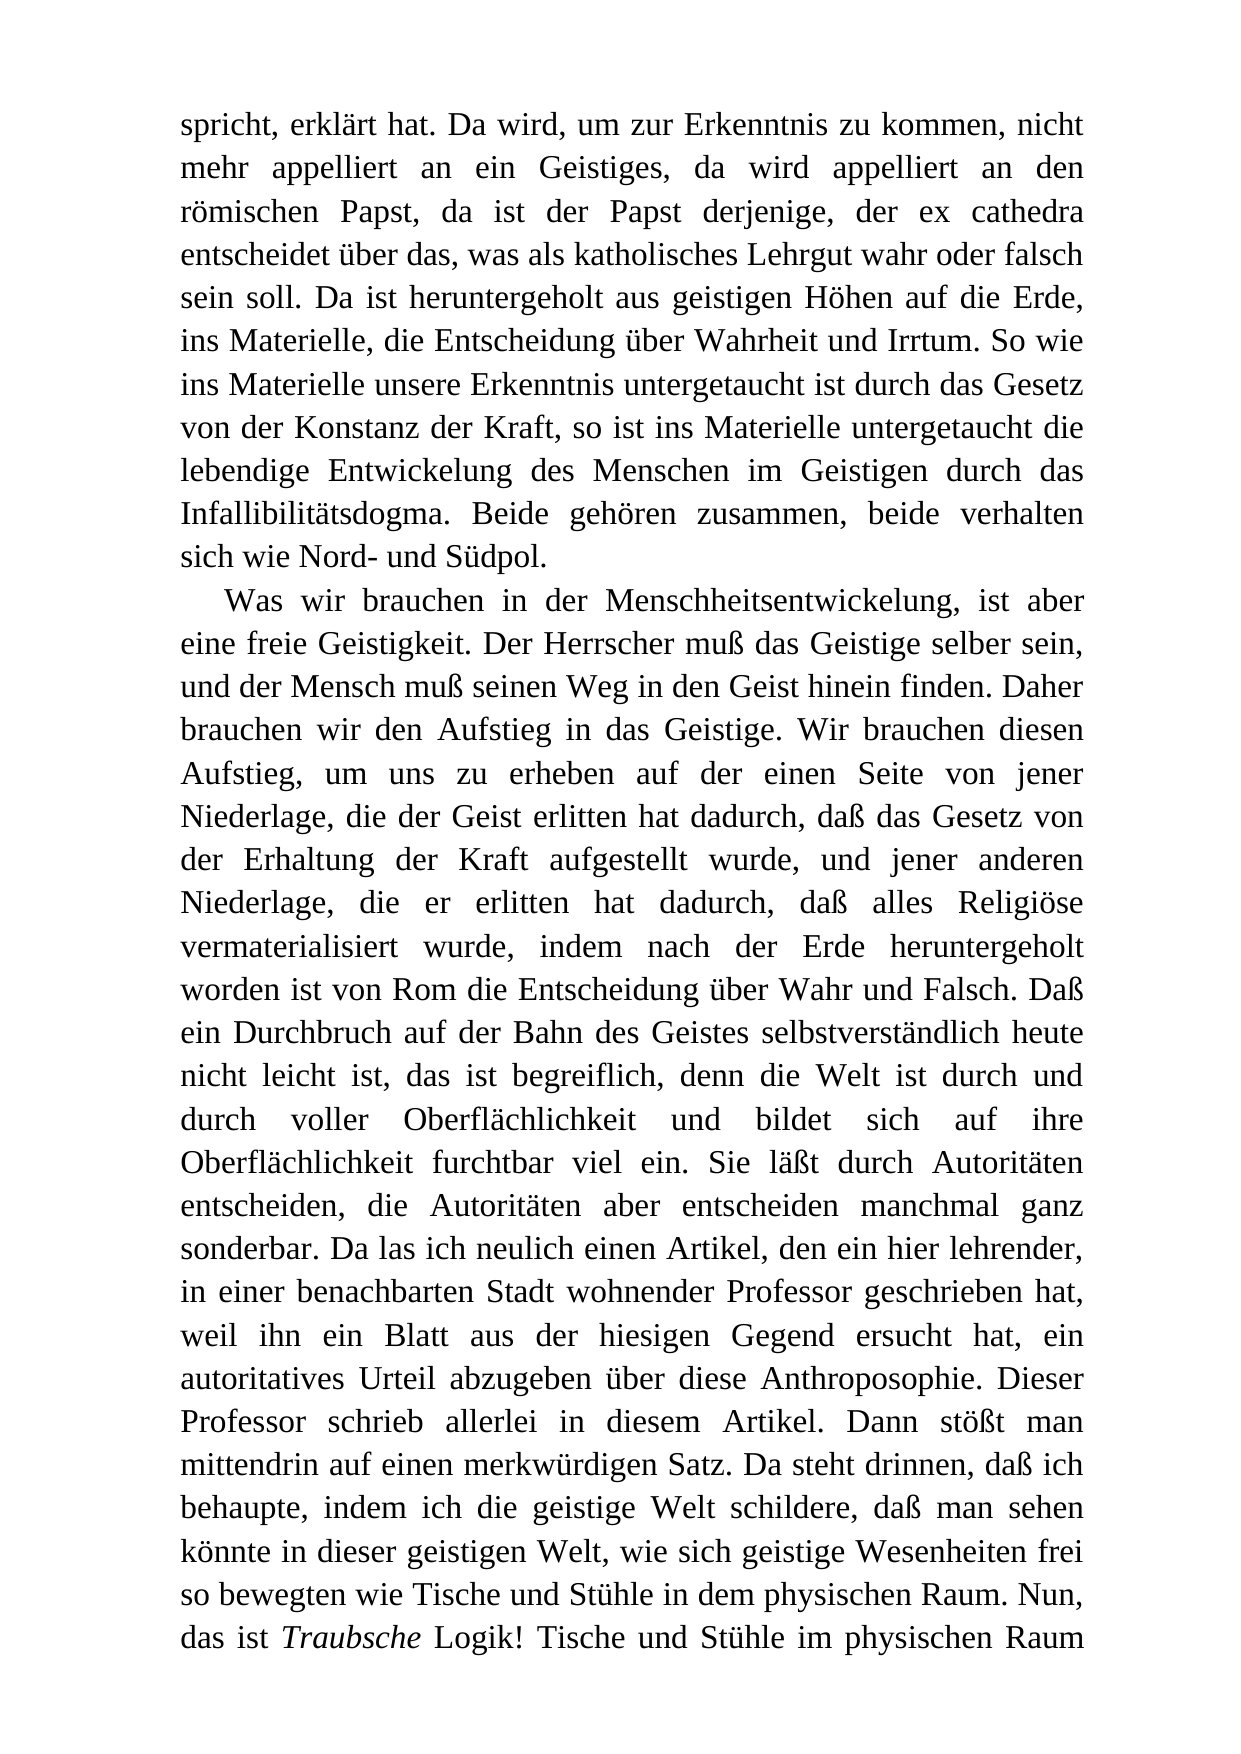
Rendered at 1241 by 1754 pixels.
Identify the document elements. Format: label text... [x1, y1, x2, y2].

text Was wir brauchen in der Menschheitsentwickelung, ist aber eine freie Geistigkeit. Der Herrscher muß das Geistige selber sein, und der Mensch muß seinen Weg in den Geist hinein finden. Daher brauchen wir den Aufstieg in das Geistige. Wir brauchen diesen Aufstieg, um uns zu erheben auf der einen Seite von jener Niederlage, die der Geist erlitten hat dadurch, daß das Gesetz von der Erhaltung der Kraft aufgestellt wurde, und jener anderen Niederlage, die er erlitten hat dadurch, daß alles Religiöse vermaterialisiert wurde, indem nach der Erde heruntergeholt worden ist von Rom die Entscheidung über Wahr und Falsch. Daß ein Durchbruch auf der Bahn des Geistes selbstverständlich heute nicht leicht ist, das ist begreiflich, denn die Welt ist durch und durch voller Oberflächlichkeit und bildet sich auf ihre Oberflächlichkeit furchtbar viel ein. Sie läßt durch Autoritäten entscheiden, die Autoritäten aber entscheiden manchmal ganz sonderbar. Da las ich neulich einen Artikel, den ein hier lehrender, in einer benachbarten Stadt wohnender Professor geschrieben hat, weil ihn ein Blatt aus der hiesigen Gegend ersucht hat, ein autoritatives Urteil abzugeben über diese Anthroposophie. Dieser Professor schrieb allerlei in diesem Artikel. Dann stößt man mittendrin auf einen merkwürdigen Satz. Da steht drinnen, daß ich behaupte, indem ich die geistige Welt schildere, daß man sehen könnte in dieser geistigen Welt, wie sich geistige Wesenheiten frei so bewegten wie Tische und Stühle in dem physischen Raum. Nun, das ist Traubsche Logik! Tische und Stühle im physischen Raum [180, 580, 1085, 1656]
text spricht, erklärt hat. Da wird, um zur Erkenntnis zu kommen, nicht mehr appelliert an ein Geistiges, da wird appelliert an den römischen Papst, da ist der Papst derjenige, der ex cathedra entscheidet über das, was als katholisches Lehrgut wahr oder falsch sein soll. Da ist heruntergeholt aus geistigen Höhen auf die Erde, ins Materielle, die Entscheidung über Wahrheit und Irrtum. So wie ins Materielle unsere Erkenntnis untergetaucht ist durch das Gesetz von der Konstanz der Kraft, so ist ins Materielle untergetaucht die lebendige Entwickelung des Menschen im Geistigen durch das Infallibilitätsdogma. Beide gehören zusammen, beide verhalten sich wie Nord- und Südpol. [180, 104, 1085, 575]
